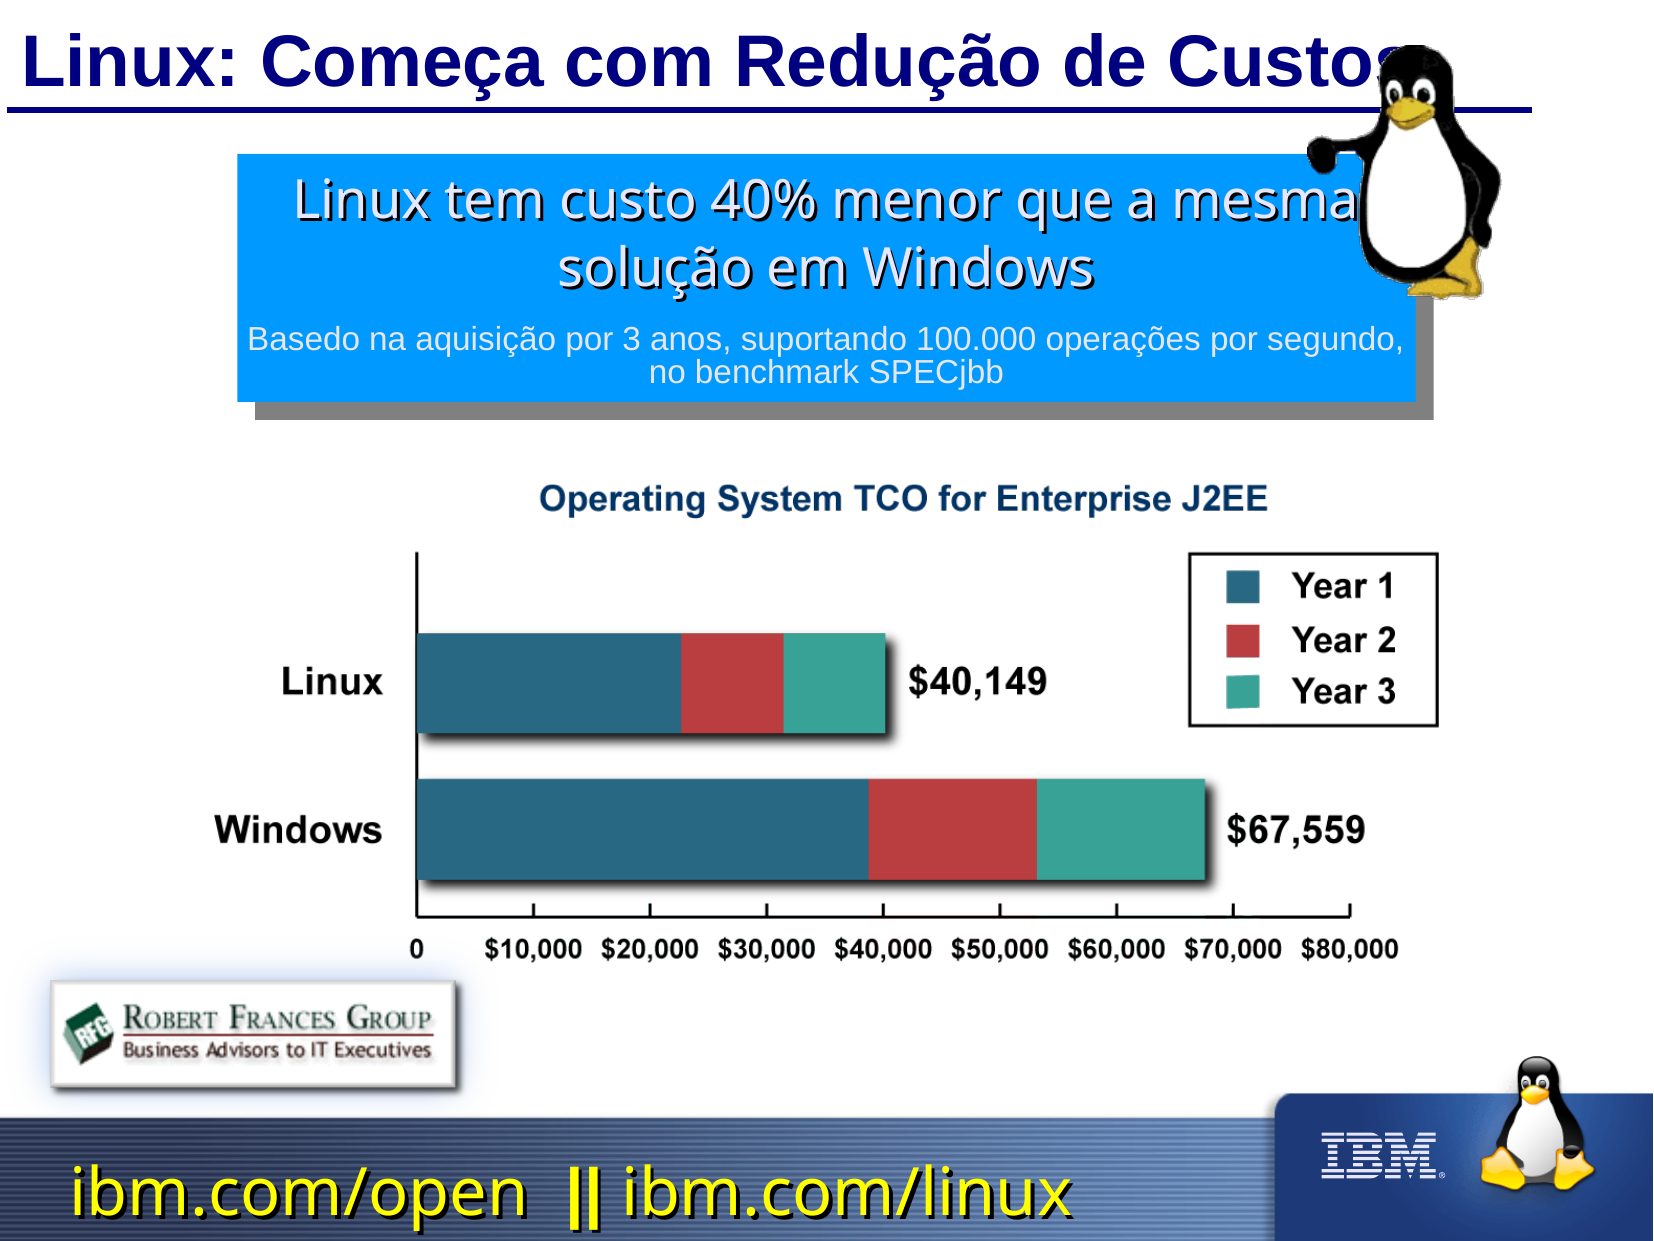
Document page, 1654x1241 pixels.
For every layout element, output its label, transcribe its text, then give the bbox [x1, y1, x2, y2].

picture [1307, 45, 1502, 301]
text_box Linux tem custo 40% menor que a mesma solução em Windows Basedo na aquisição por 3 anos, suportando 100.000 operações por segundo, no benchmark SPECjbb [237, 153, 1416, 402]
picture [0, 475, 1653, 1241]
text_box Linux: Começa com Redução de Custos [21, 14, 1610, 96]
